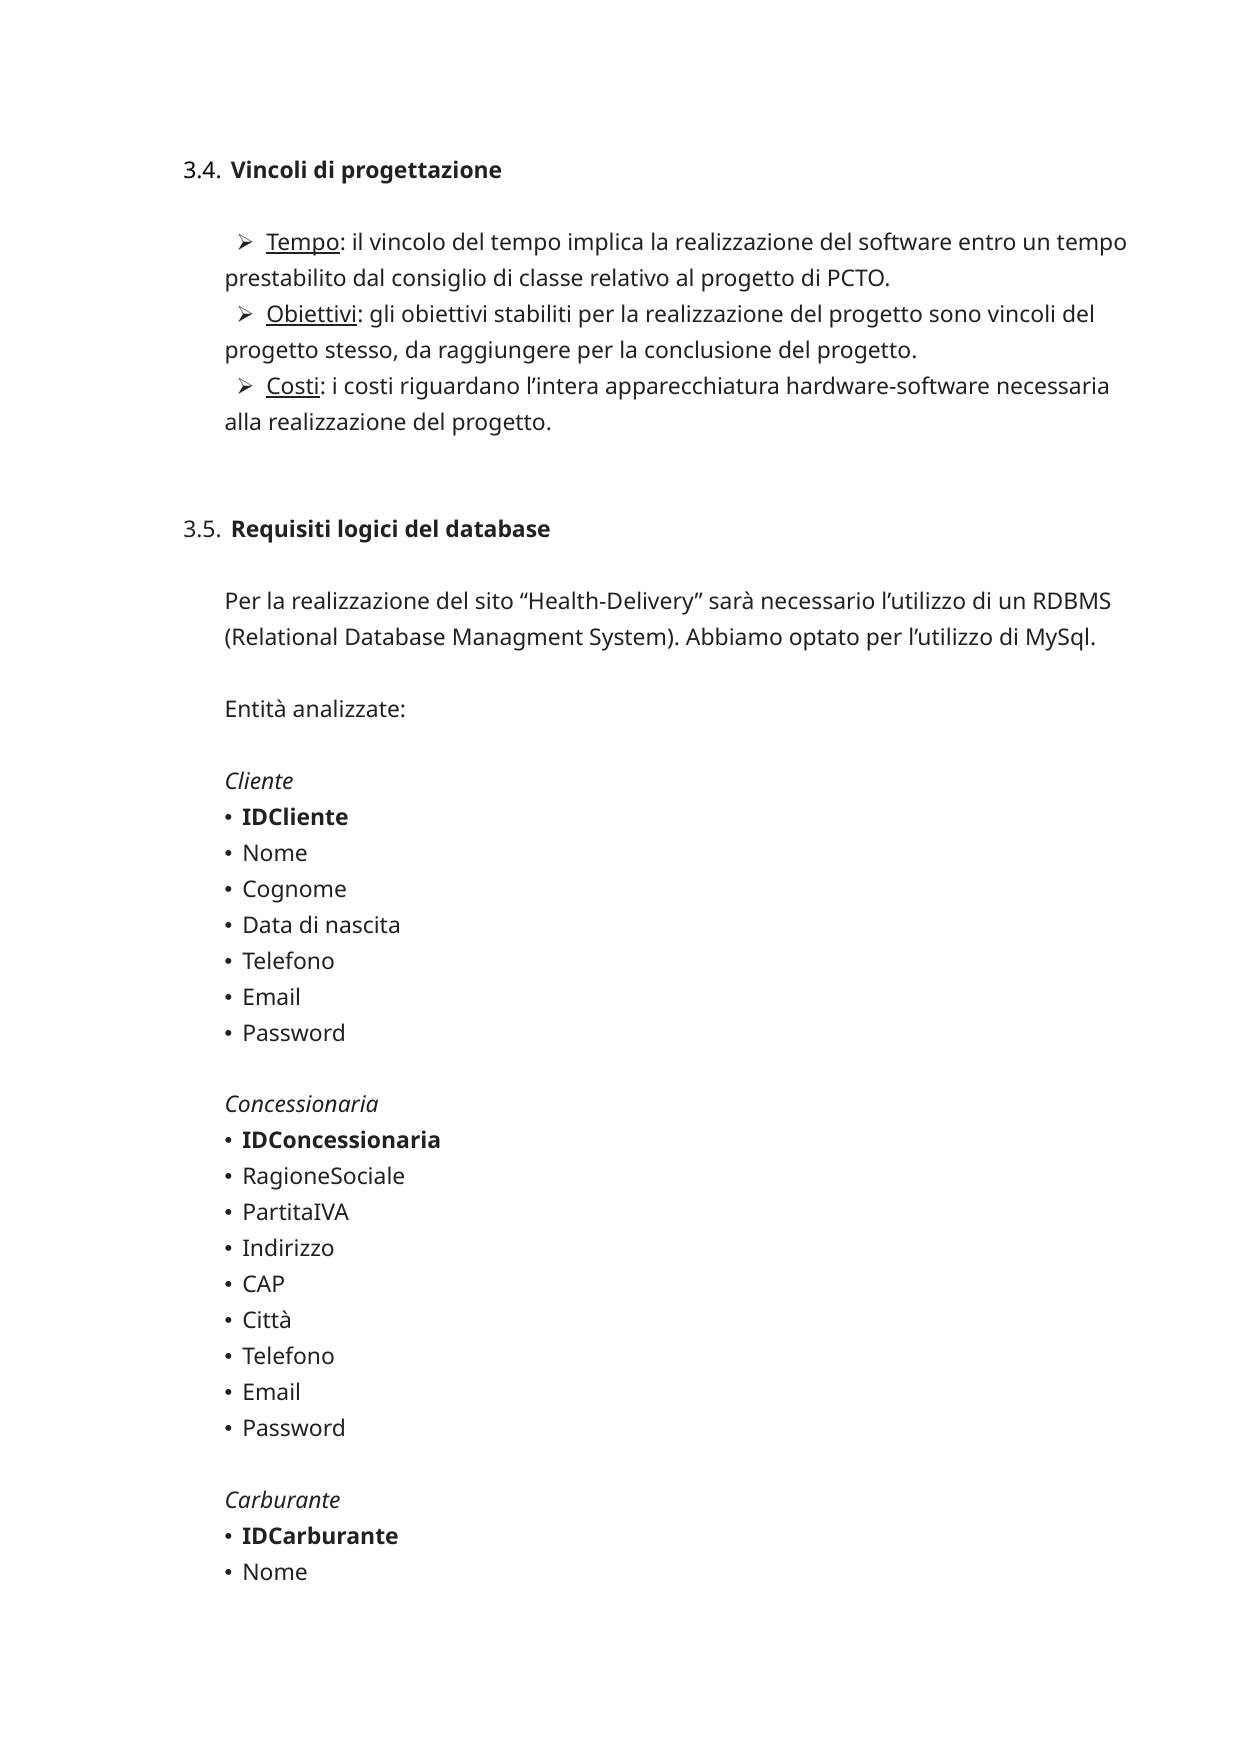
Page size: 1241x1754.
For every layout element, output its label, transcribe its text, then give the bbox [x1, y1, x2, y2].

list Telefono [224, 945, 1140, 976]
text Cliente [224, 765, 1140, 796]
list Nome [224, 837, 1140, 868]
list Indirizzo [224, 1232, 1140, 1263]
list Cognome [224, 873, 1140, 904]
list Costi: i costi riguardano l’intera apparecchiatura hardware-software necessaria alla realizzazione del progetto. [224, 370, 1140, 437]
list Nome [224, 1556, 1140, 1587]
list IDCliente [224, 801, 1140, 832]
list IDCarburante [224, 1520, 1140, 1551]
text Concessionaria [224, 1088, 1140, 1120]
text Entità analizzate: [224, 693, 1140, 724]
list Obiettivi: gli obiettivi stabiliti per la realizzazione del progetto sono vincoli del progetto stesso, da raggiungere per la conclusione del progetto. [224, 298, 1140, 365]
list Città [224, 1304, 1140, 1335]
list Per la realizzazione del sito “Health-Delivery” sarà necessario l’utilizzo di un RDBMS (Relational Database Managment System). Abbiamo optato per l’utilizzo di MySql. [224, 585, 1140, 652]
list Email [224, 981, 1140, 1012]
list Telefono [224, 1340, 1140, 1371]
list Requisiti logici del database [183, 513, 1140, 545]
list Tempo: il vincolo del tempo implica la realizzazione del software entro un tempo prestabilito dal consiglio di classe relativo al progetto di PCTO. [224, 226, 1140, 293]
list RagioneSociale [224, 1160, 1140, 1192]
list Email [224, 1376, 1140, 1407]
list IDConcessionaria [224, 1124, 1140, 1156]
list Vincoli di progettazione [183, 154, 1140, 185]
list CAP [224, 1268, 1140, 1299]
text Carburante [224, 1484, 1140, 1515]
list Password [224, 1412, 1140, 1443]
list Data di nascita [224, 909, 1140, 940]
list Password [224, 1017, 1140, 1048]
list PartitaIVA [224, 1196, 1140, 1227]
